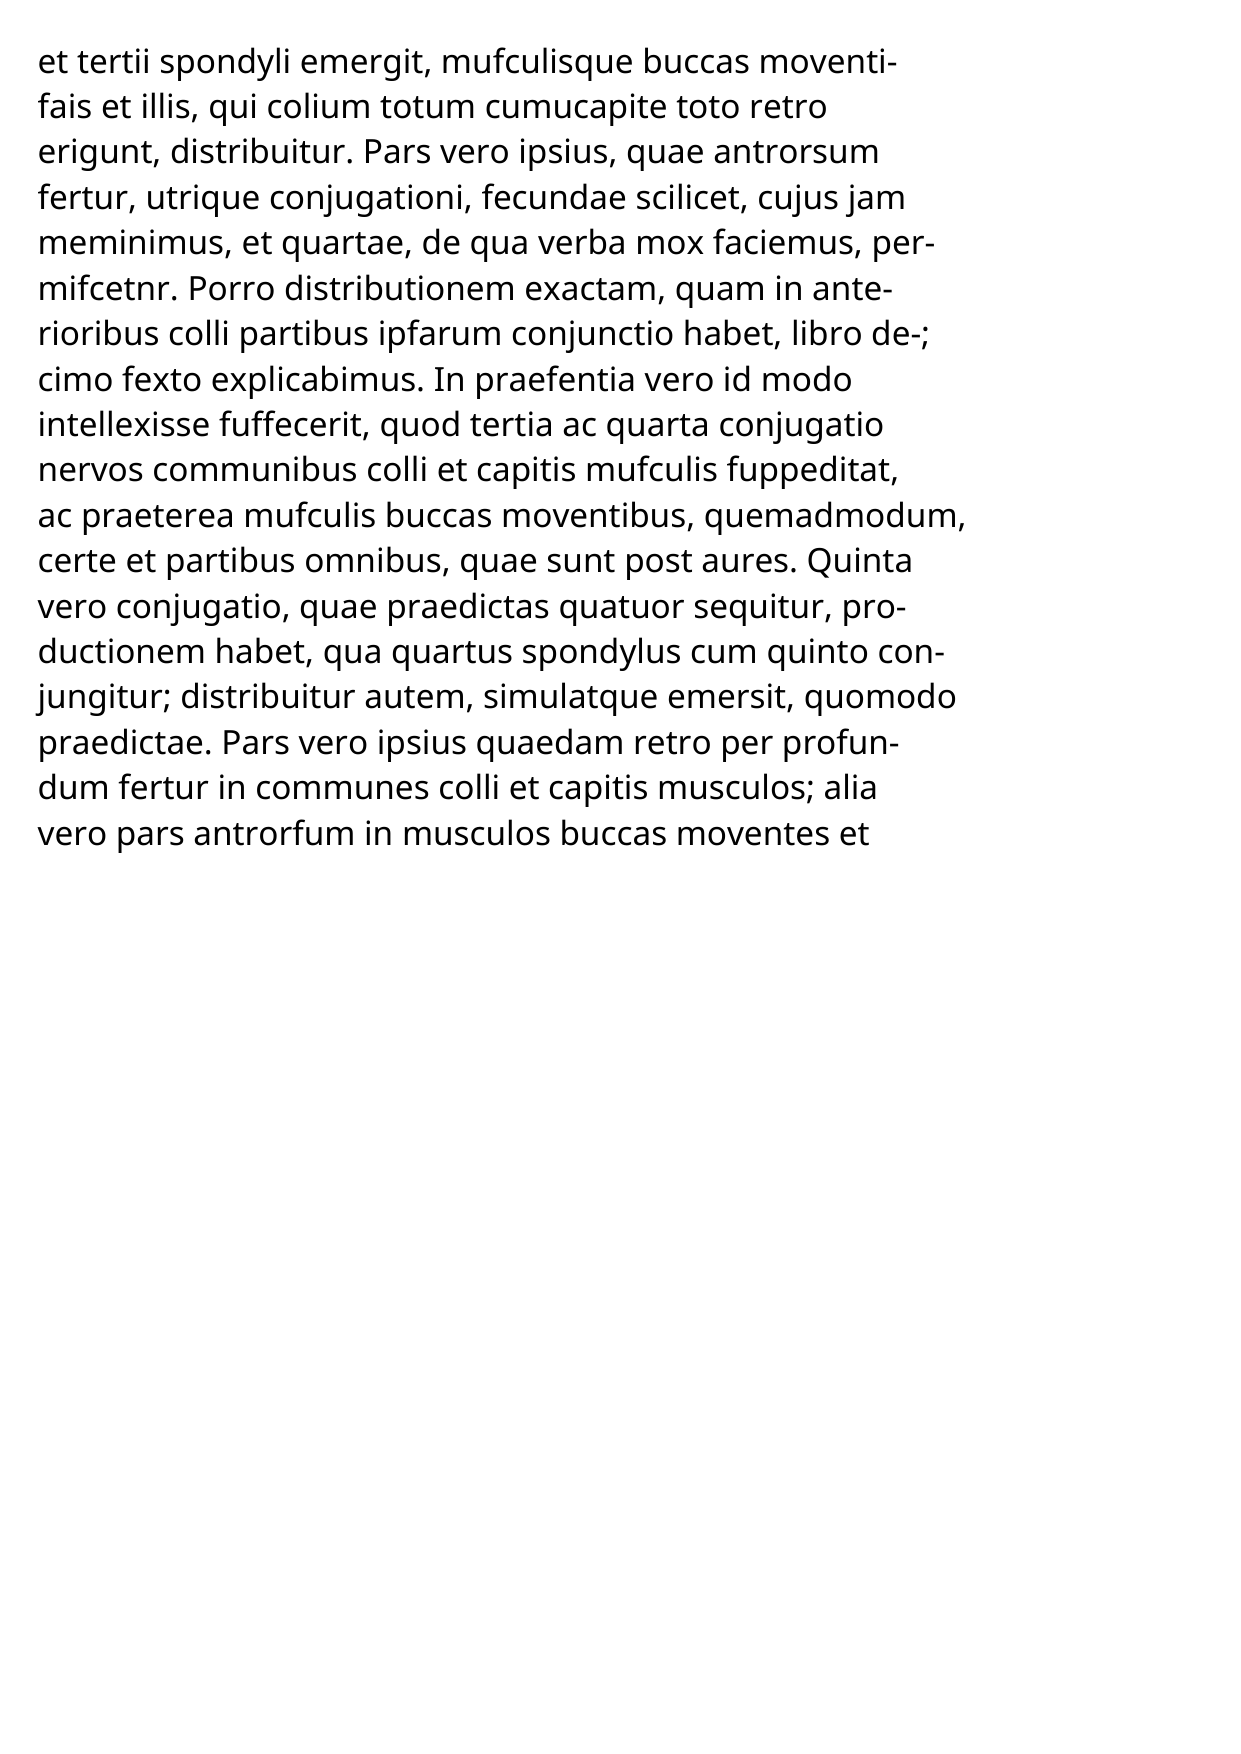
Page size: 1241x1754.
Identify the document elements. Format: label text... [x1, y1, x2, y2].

text et tertii spondyli emergit, mufculisque buccas moventi- fais et illis, qui colium totum cumucapite toto retro erigunt, distribuitur. Pars vero ipsius, quae antrorsum fertur, utrique conjugationi, fecundae scilicet, cujus jam meminimus, et quartae, de qua verba mox faciemus, per- mifcetnr. Porro distributionem exactam, quam in ante- rioribus colli partibus ipfarum conjunctio habet, libro de-; cimo fexto explicabimus. In praefentia vero id modo intellexisse fuffecerit, quod tertia ac quarta conjugatio nervos communibus colli et capitis mufculis fuppeditat, ac praeterea mufculis buccas moventibus, quemadmodum, certe et partibus omnibus, quae sunt post aures. Quinta vero conjugatio, quae praedictas quatuor sequitur, pro- ductionem habet, qua quartus spondylus cum quinto con- jungitur; distribuitur autem, simulatque emersit, quomodo praedictae. Pars vero ipsius quaedam retro per profun- dum fertur in communes colli et capitis musculos; alia vero pars antrorfum in musculos buccas moventes et [37, 37, 1203, 855]
